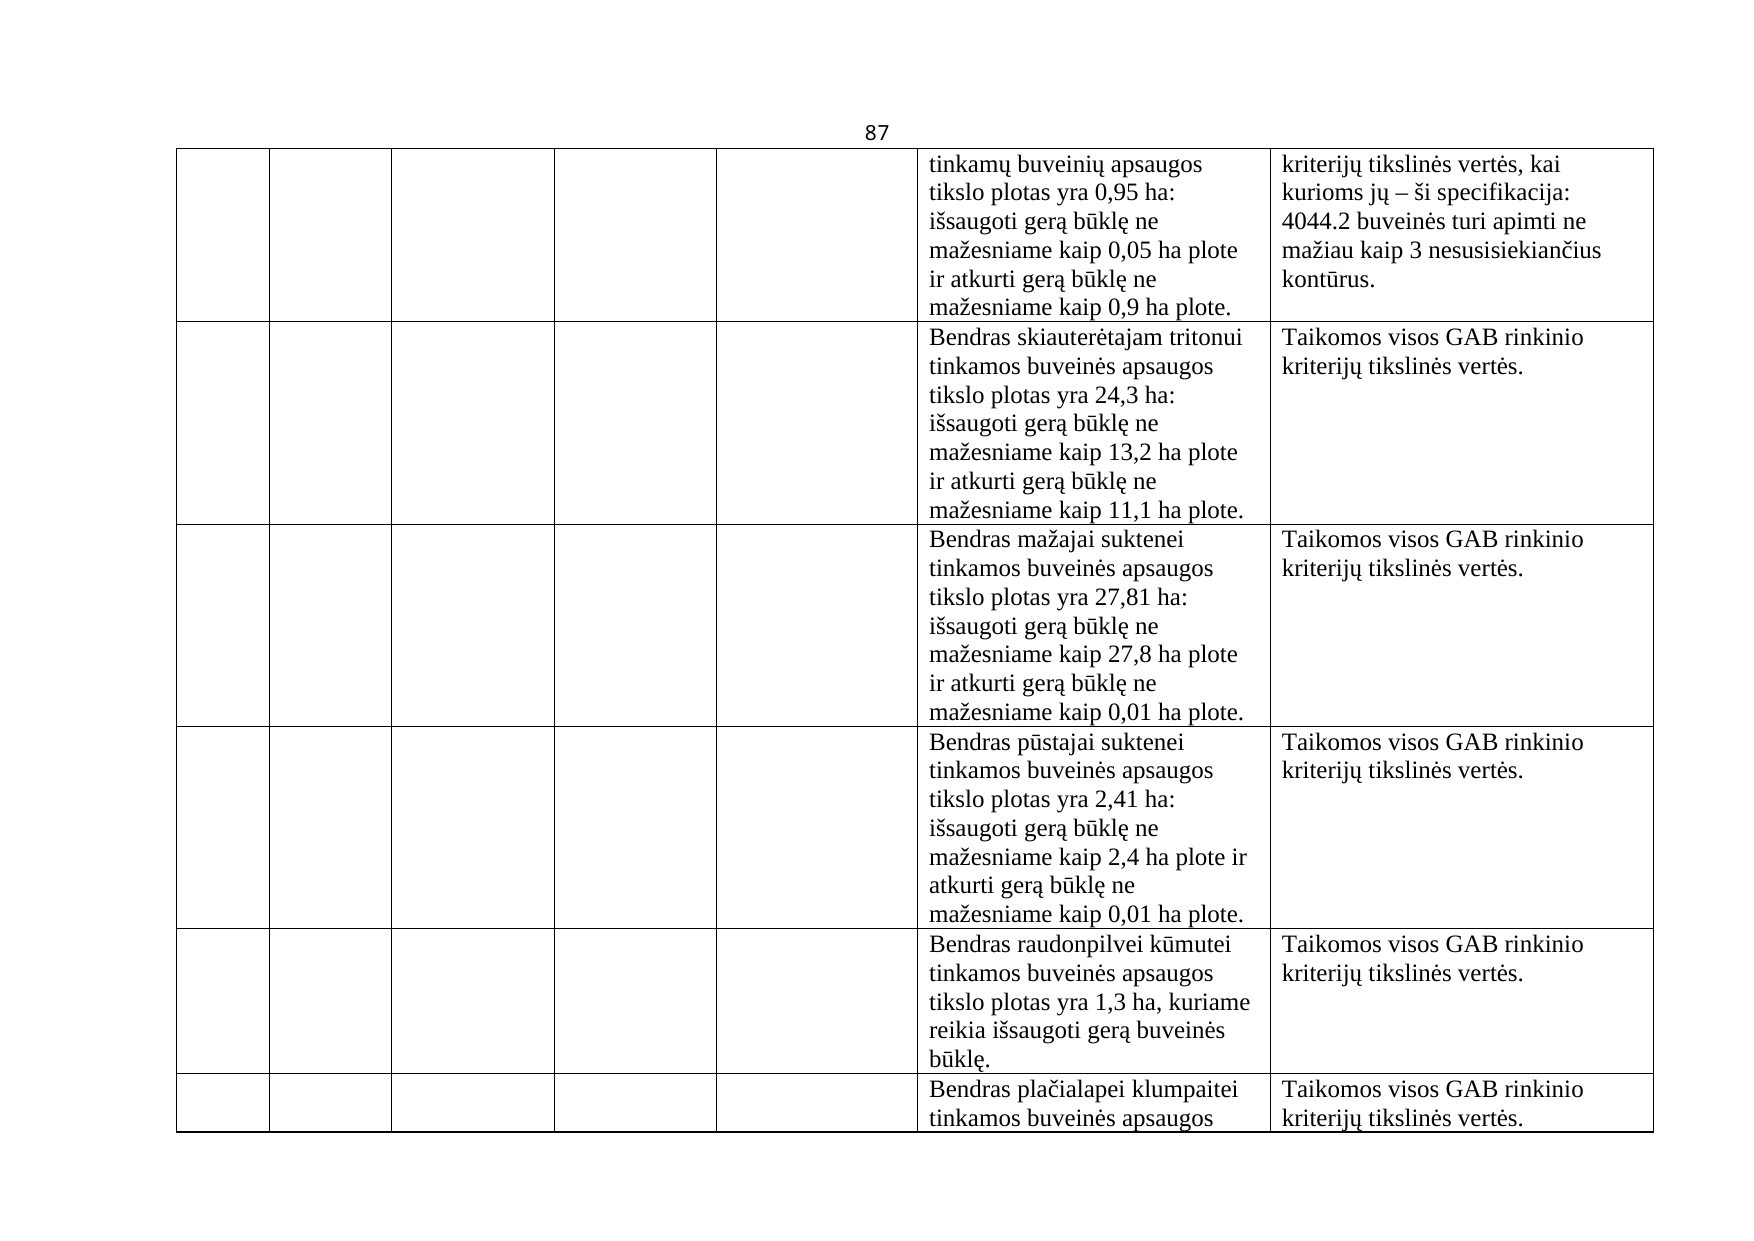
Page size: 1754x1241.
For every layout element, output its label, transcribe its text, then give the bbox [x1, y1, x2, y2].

table_cell [392, 929, 554, 1073]
table_cell [270, 727, 391, 928]
table_cell [177, 1074, 269, 1131]
table_cell [555, 149, 716, 321]
table_cell [177, 727, 269, 928]
table_cell [717, 322, 917, 523]
table_cell tinkamų buveinių apsaugos tikslo plotas yra 0,95 ha: išsaugoti gerą būklę ne mažesniame kaip 0,05 ha plote ir atkurti gerą būklę ne mažesniame kaip 0,9 ha plote. [918, 149, 1270, 321]
table_cell [555, 322, 716, 523]
table_cell Taikomos visos GAB rinkinio kriterijų tikslinės vertės. [1271, 1074, 1653, 1131]
table_cell [177, 929, 269, 1073]
table_cell [392, 1074, 554, 1131]
table_cell [270, 322, 391, 523]
table_cell [177, 322, 269, 523]
table_cell [392, 322, 554, 523]
table_cell [717, 525, 917, 726]
table_cell Taikomos visos GAB rinkinio kriterijų tikslinės vertės. [1271, 322, 1653, 523]
table_cell [555, 929, 716, 1073]
table_cell [392, 727, 554, 928]
table_cell [717, 1074, 917, 1131]
table_cell [717, 149, 917, 321]
table_cell Bendras mažajai suktenei tinkamos buveinės apsaugos tikslo plotas yra 27,81 ha: išsaugoti gerą būklę ne mažesniame kaip 27,8 ha plote ir atkurti gerą būklę ne mažesniame kaip 0,01 ha plote. [918, 525, 1270, 726]
table_cell Taikomos visos GAB rinkinio kriterijų tikslinės vertės. [1271, 929, 1653, 1073]
table_cell [270, 149, 391, 321]
table_cell Taikomos visos GAB rinkinio kriterijų tikslinės vertės. [1271, 525, 1653, 726]
table_cell [270, 929, 391, 1073]
table_cell [177, 149, 269, 321]
table_cell [392, 525, 554, 726]
table_cell Taikomos visos GAB rinkinio kriterijų tikslinės vertės. [1271, 727, 1653, 928]
table_cell [177, 525, 269, 726]
table_cell kriterijų tikslinės vertės, kai kurioms jų – ši specifikacija: 4044.2 buveinės turi apimti ne mažiau kaip 3 nesusisiekiančius kontūrus. [1271, 149, 1653, 321]
table_cell [555, 525, 716, 726]
table_cell [270, 525, 391, 726]
table_cell [555, 1074, 716, 1131]
table_cell [555, 727, 716, 928]
table_cell [270, 1074, 391, 1131]
table_cell Bendras skiauterėtajam tritonui tinkamos buveinės apsaugos tikslo plotas yra 24,3 ha: išsaugoti gerą būklę ne mažesniame kaip 13,2 ha plote ir atkurti gerą būklę ne mažesniame kaip 11,1 ha plote. [918, 322, 1270, 523]
table_cell [717, 727, 917, 928]
table_cell [717, 929, 917, 1073]
table_cell Bendras plačialapei klumpaitei tinkamos buveinės apsaugos [918, 1074, 1270, 1131]
table_cell Bendras raudonpilvei kūmutei tinkamos buveinės apsaugos tikslo plotas yra 1,3 ha, kuriame reikia išsaugoti gerą buveinės būklę. [918, 929, 1270, 1073]
table_cell [392, 149, 554, 321]
table_cell Bendras pūstajai suktenei tinkamos buveinės apsaugos tikslo plotas yra 2,41 ha: išsaugoti gerą būklę ne mažesniame kaip 2,4 ha plote ir atkurti gerą būklę ne mažesniame kaip 0,01 ha plote. [918, 727, 1270, 928]
